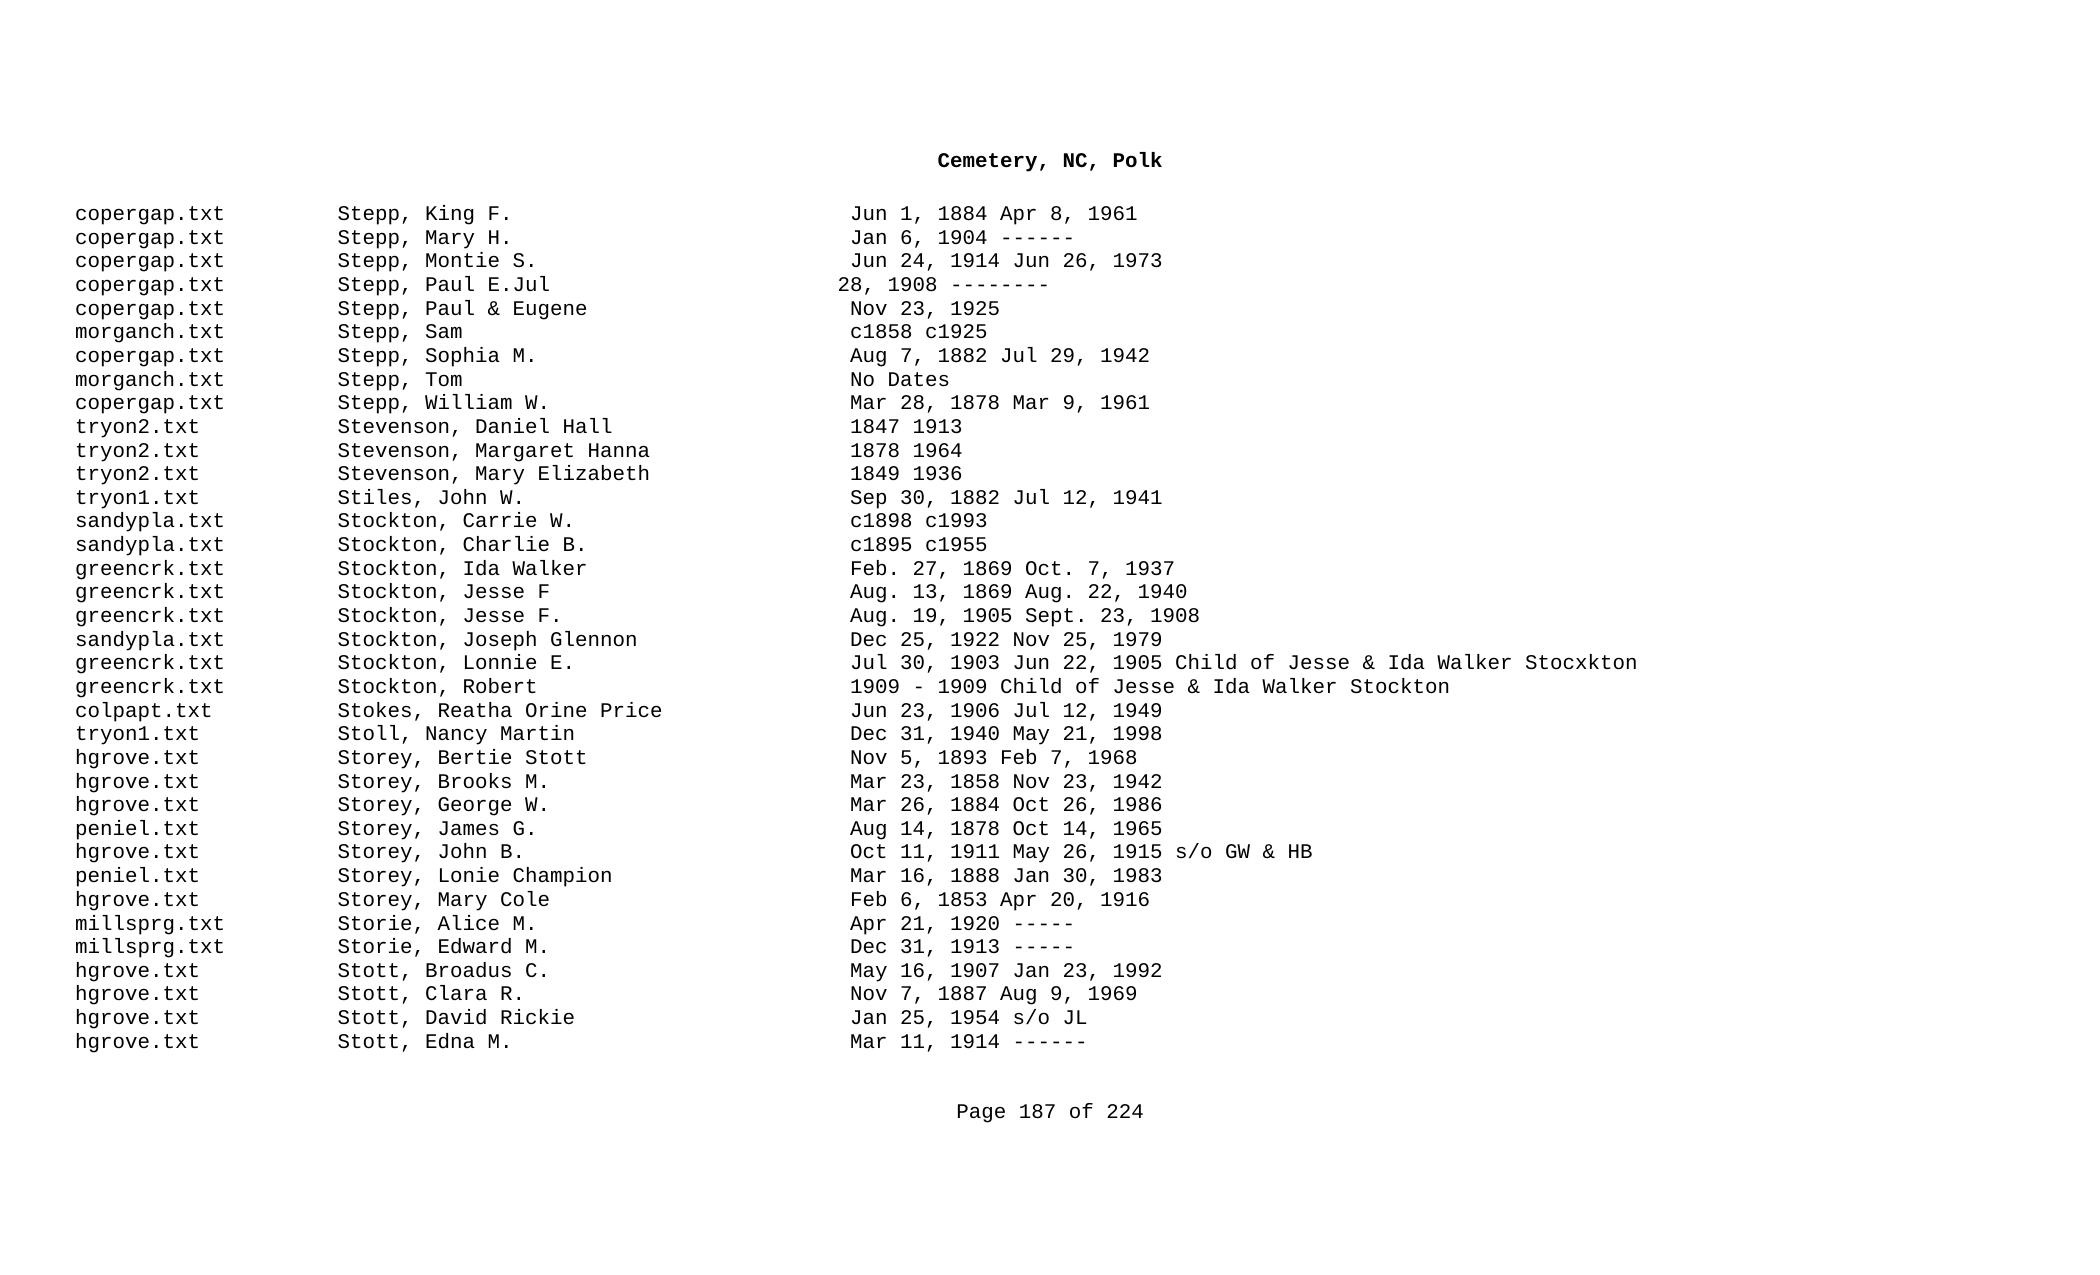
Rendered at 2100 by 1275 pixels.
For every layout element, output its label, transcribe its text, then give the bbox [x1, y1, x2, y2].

text hgrove.txt Stott, Clara R. Nov 7, 1887 Aug 9, 1969 [75, 983, 2025, 1007]
text colpapt.txt Stokes, Reatha Orine Price Jun 23, 1906 Jul 12, 1949 [75, 700, 2025, 723]
text morganch.txt Stepp, Sam c1858 c1925 [75, 321, 2025, 345]
text copergap.txt Stepp, Paul & Eugene Nov 23, 1925 [75, 298, 2025, 321]
text tryon1.txt Stiles, John W. Sep 30, 1882 Jul 12, 1941 [75, 487, 2025, 511]
text copergap.txt Stepp, Paul E.Jul 28, 1908 -------- [75, 274, 2025, 298]
text tryon2.txt Stevenson, Daniel Hall 1847 1913 [75, 416, 2025, 439]
text copergap.txt Stepp, Montie S. Jun 24, 1914 Jun 26, 1973 [75, 250, 2025, 274]
text greencrk.txt Stockton, Ida Walker Feb. 27, 1869 Oct. 7, 1937 [75, 558, 2025, 581]
text copergap.txt Stepp, William W. Mar 28, 1878 Mar 9, 1961 [75, 392, 2025, 416]
text tryon2.txt Stevenson, Margaret Hanna 1878 1964 [75, 439, 2025, 463]
text sandypla.txt Stockton, Charlie B. c1895 c1955 [75, 534, 2025, 558]
text millsprg.txt Storie, Alice M. Apr 21, 1920 ----- [75, 912, 2025, 936]
text greencrk.txt Stockton, Lonnie E. Jul 30, 1903 Jun 22, 1905 Child of Jesse & Ida Walker Stocxkton [75, 652, 2025, 676]
text copergap.txt Stepp, Mary H. Jan 6, 1904 ------ [75, 227, 2025, 250]
text hgrove.txt Storey, Mary Cole Feb 6, 1853 Apr 20, 1916 [75, 889, 2025, 912]
text peniel.txt Storey, Lonie Champion Mar 16, 1888 Jan 30, 1983 [75, 865, 2025, 889]
text peniel.txt Storey, James G. Aug 14, 1878 Oct 14, 1965 [75, 818, 2025, 842]
text sandypla.txt Stockton, Joseph Glennon Dec 25, 1922 Nov 25, 1979 [75, 629, 2025, 652]
text copergap.txt Stepp, King F. Jun 1, 1884 Apr 8, 1961 [75, 203, 2025, 227]
text tryon2.txt Stevenson, Mary Elizabeth 1849 1936 [75, 463, 2025, 487]
text hgrove.txt Storey, Bertie Stott Nov 5, 1893 Feb 7, 1968 [75, 747, 2025, 771]
text morganch.txt Stepp, Tom No Dates [75, 369, 2025, 392]
text hgrove.txt Storey, George W. Mar 26, 1884 Oct 26, 1986 [75, 794, 2025, 818]
text hgrove.txt Stott, David Rickie Jan 25, 1954 s/o JL [75, 1007, 2025, 1031]
text greencrk.txt Stockton, Jesse F. Aug. 19, 1905 Sept. 23, 1908 [75, 605, 2025, 629]
text hgrove.txt Stott, Edna M. Mar 11, 1914 ------ [75, 1031, 2025, 1054]
text millsprg.txt Storie, Edward M. Dec 31, 1913 ----- [75, 936, 2025, 960]
text tryon1.txt Stoll, Nancy Martin Dec 31, 1940 May 21, 1998 [75, 723, 2025, 747]
text copergap.txt Stepp, Sophia M. Aug 7, 1882 Jul 29, 1942 [75, 345, 2025, 369]
text hgrove.txt Stott, Broadus C. May 16, 1907 Jan 23, 1992 [75, 960, 2025, 983]
text greencrk.txt Stockton, Robert 1909 - 1909 Child of Jesse & Ida Walker Stockton [75, 676, 2025, 700]
text greencrk.txt Stockton, Jesse F Aug. 13, 1869 Aug. 22, 1940 [75, 581, 2025, 605]
text sandypla.txt Stockton, Carrie W. c1898 c1993 [75, 511, 2025, 534]
text hgrove.txt Storey, Brooks M. Mar 23, 1858 Nov 23, 1942 [75, 771, 2025, 794]
text hgrove.txt Storey, John B. Oct 11, 1911 May 26, 1915 s/o GW & HB [75, 842, 2025, 865]
